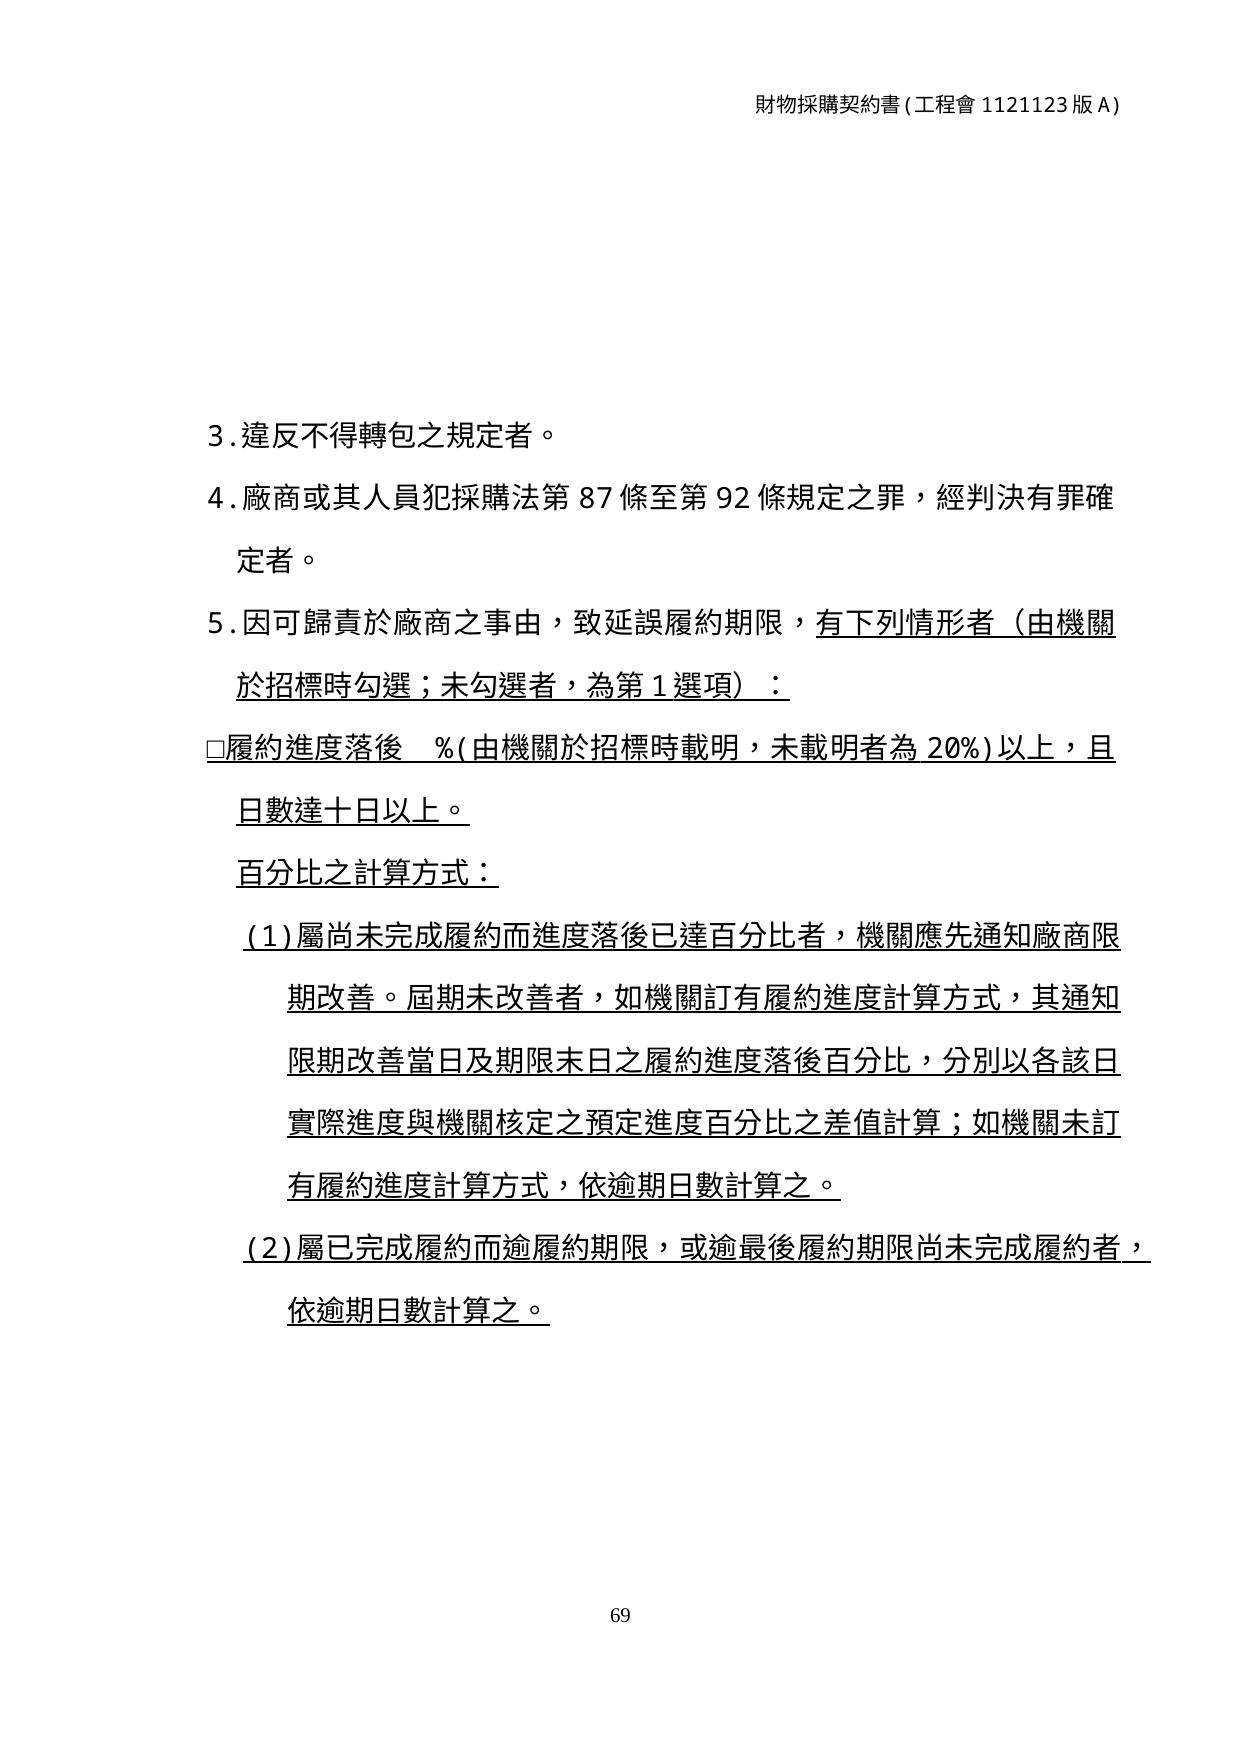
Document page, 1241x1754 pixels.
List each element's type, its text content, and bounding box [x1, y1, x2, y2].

text 4.廠商或其人員犯採購法第87條至第92條規定之罪，經判決有罪確定者。 [207, 454, 1116, 579]
text 百分比之計算方式： [236, 829, 1116, 892]
text 5.因可歸責於廠商之事由，致延誤履約期限，有下列情形者（由機關於招標時勾選；未勾選者，為第1選項）： [207, 579, 1116, 704]
text (1)屬尚未完成履約而進度落後已達百分比者，機關應先通知廠商限期改善。屆期未改善者，如機關訂有履約進度計算方式，其通知限期改善當日及期限末日之履約進度落後百分比，分別以各該日實際進度與機關核定之預定進度百分比之差值計算；如機關未訂有履約進度計算方式，依逾期日數計算之。 [243, 892, 1122, 1204]
text □履約進度落後 %(由機關於招標時載明，未載明者為20%)以上，且 [207, 704, 1116, 761]
text (2)屬已完成履約而逾履約期限，或逾最後履約期限尚未完成履約者，依逾期日數計算之。 [243, 1204, 1122, 1329]
text 日數達十日以上。 [207, 763, 1116, 829]
text 3.違反不得轉包之規定者。 [207, 392, 1116, 454]
